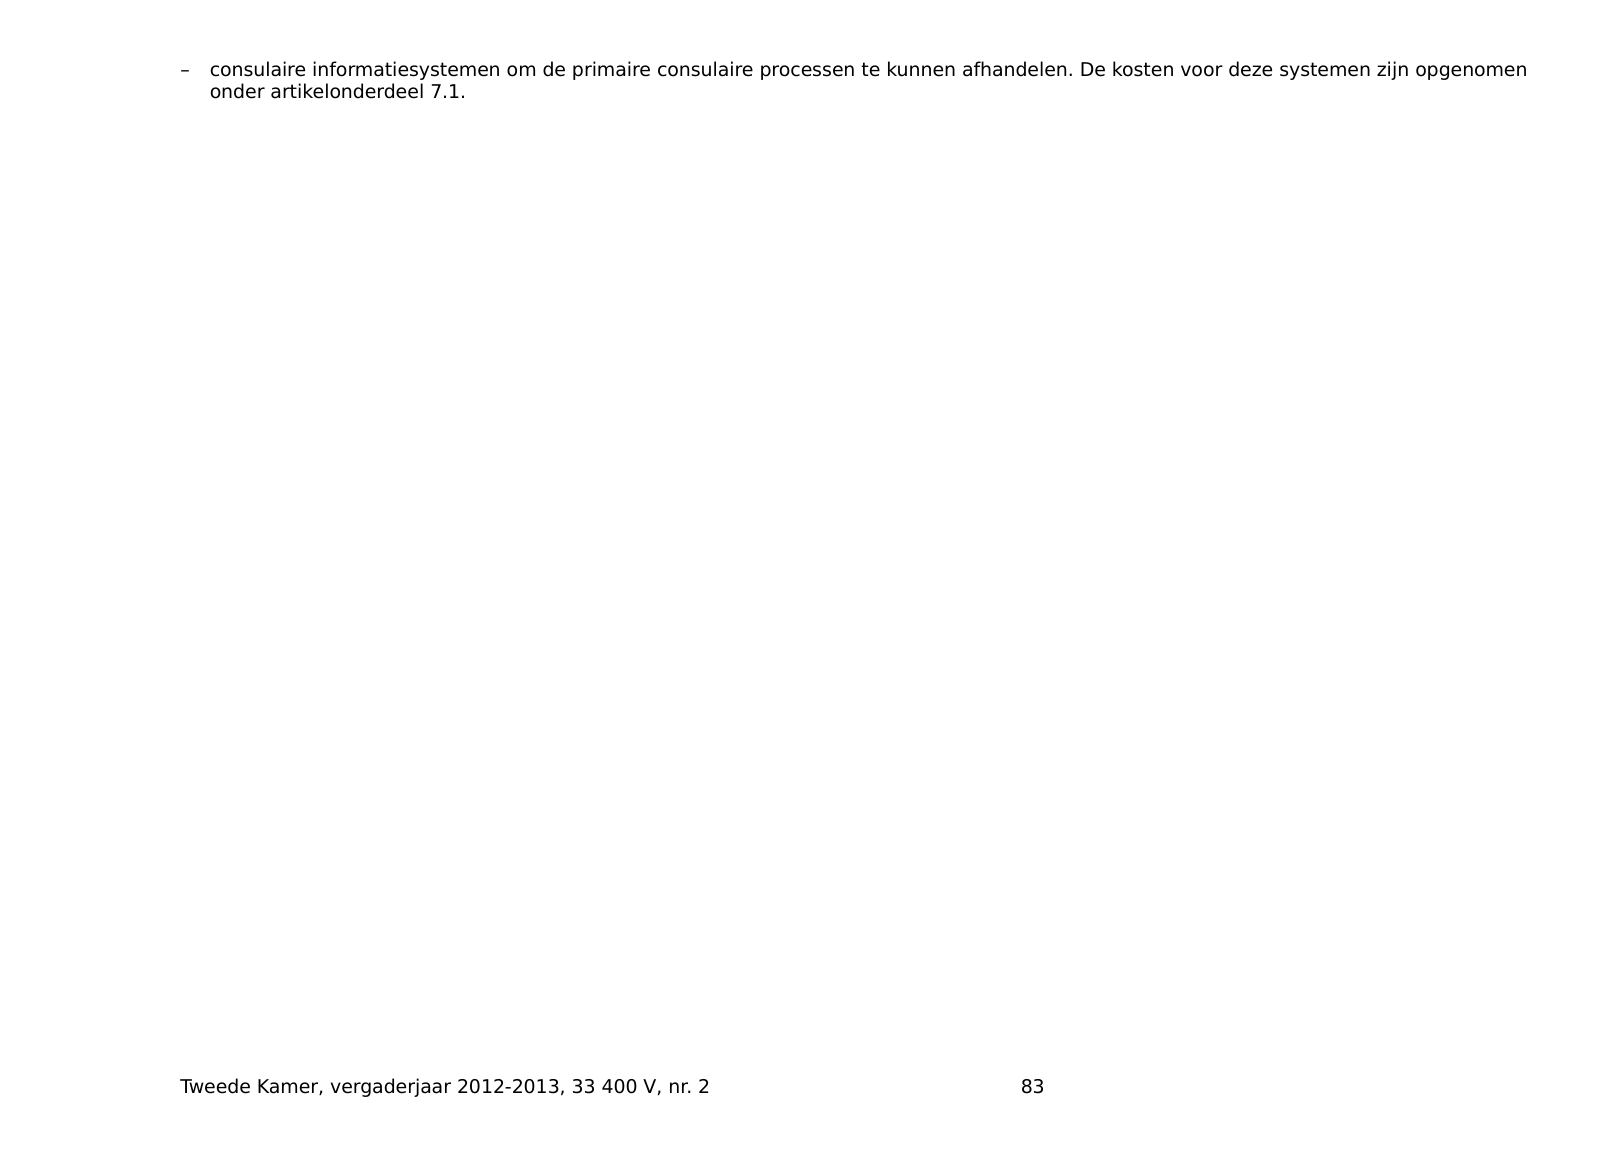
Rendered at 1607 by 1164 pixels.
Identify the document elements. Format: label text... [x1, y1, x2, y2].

text – consulaire informatiesystemen om de primaire consulaire processen te kunnen afhandelen. De kosten voor deze systemen zijn opgenomen onder artikelonderdeel 7.1. [180, 59, 1529, 103]
